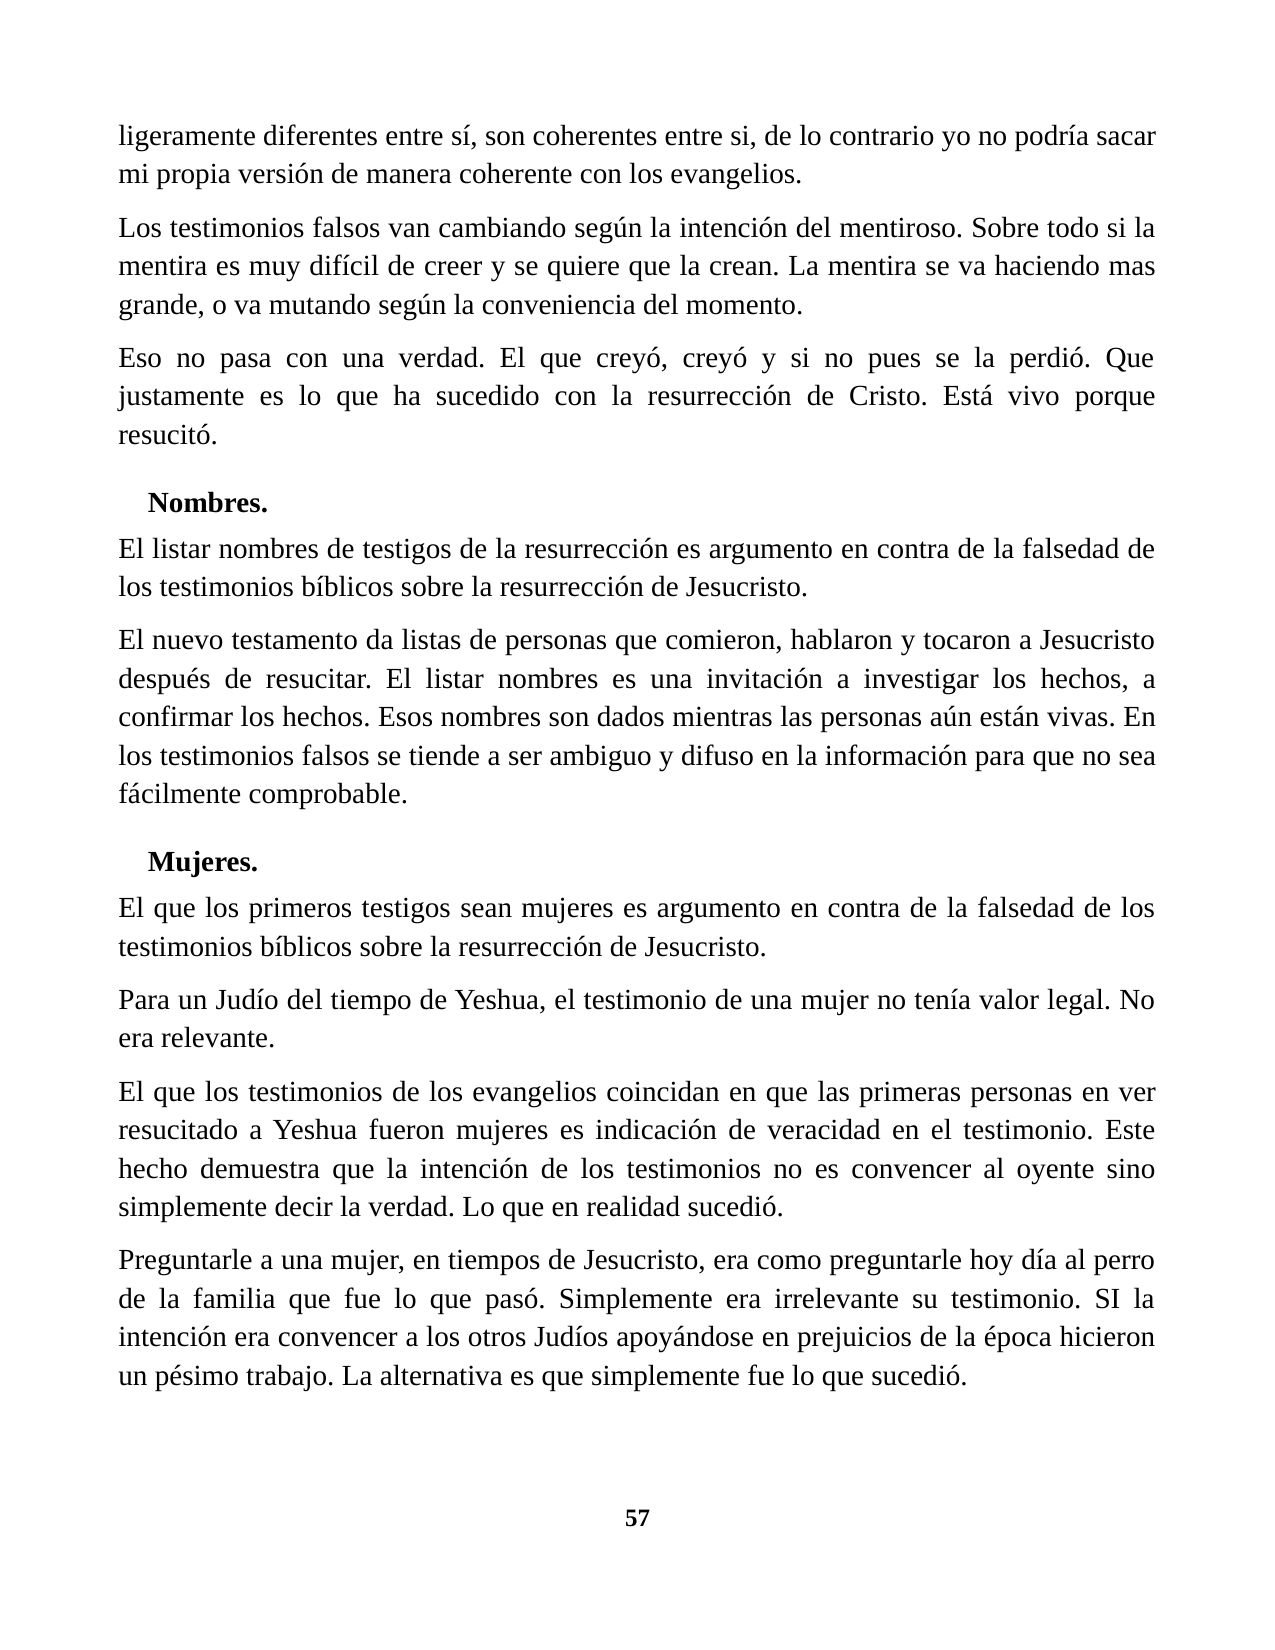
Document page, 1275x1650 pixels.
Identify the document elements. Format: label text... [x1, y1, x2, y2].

text ligeramente diferentes entre sí, son coherentes entre si, de lo contrario yo no podría sacar mi propia versión de manera coherente con los evangelios. [118, 118, 1157, 190]
text Preguntarle a una mujer, en tiempos de Jesucristo, era como preguntarle hoy día al perro de la familia que fue lo que pasó. Simplemente era irrelevante su testimonio. SI la intención era convencer a los otros Judíos apoyándose en prejuicios de la época hicieron un pésimo trabajo. La alternativa es que simplemente fue lo que sucedió. [118, 1242, 1157, 1392]
text El que los primeros testigos sean mujeres es argumento en contra de la falsedad de los testimonios bíblicos sobre la resurrección de Jesucristo. [118, 890, 1157, 962]
text Eso no pasa con una verdad. El que creyó, creyó y si no pues se la perdió. Que justamente es lo que ha sucedido con la resurrección de Cristo. Está vivo porque resucitó. [118, 340, 1157, 451]
subtitle Nombres. [148, 485, 1157, 518]
text Los testimonios falsos van cambiando según la intención del mentiroso. Sobre todo si la mentira es muy difícil de creer y se quiere que la crean. La mentira se va haciendo mas grande, o va mutando según la conveniencia del momento. [118, 210, 1157, 320]
text El nuevo testamento da listas de personas que comieron, hablaron y tocaron a Jesucristo después de resucitar. El listar nombres es una invitación a investigar los hechos, a confirmar los hechos. Esos nombres son dados mientras las personas aún están vivas. En los testimonios falsos se tiende a ser ambiguo y difuso en la información para que no sea fácilmente comprobable. [118, 622, 1157, 810]
text El listar nombres de testigos de la resurrección es argumento en contra de la falsedad de los testimonios bíblicos sobre la resurrección de Jesucristo. [118, 531, 1157, 603]
text Para un Judío del tiempo de Yeshua, el testimonio de una mujer no tenía valor legal. No era relevante. [118, 982, 1157, 1054]
text El que los testimonios de los evangelios coincidan en que las primeras personas en ver resucitado a Yeshua fueron mujeres es indicación de veracidad en el testimonio. Este hecho demuestra que la intención de los testimonios no es convencer al oyente sino simplemente decir la verdad. Lo que en realidad sucedió. [118, 1074, 1157, 1223]
subtitle Mujeres. [148, 844, 1157, 878]
